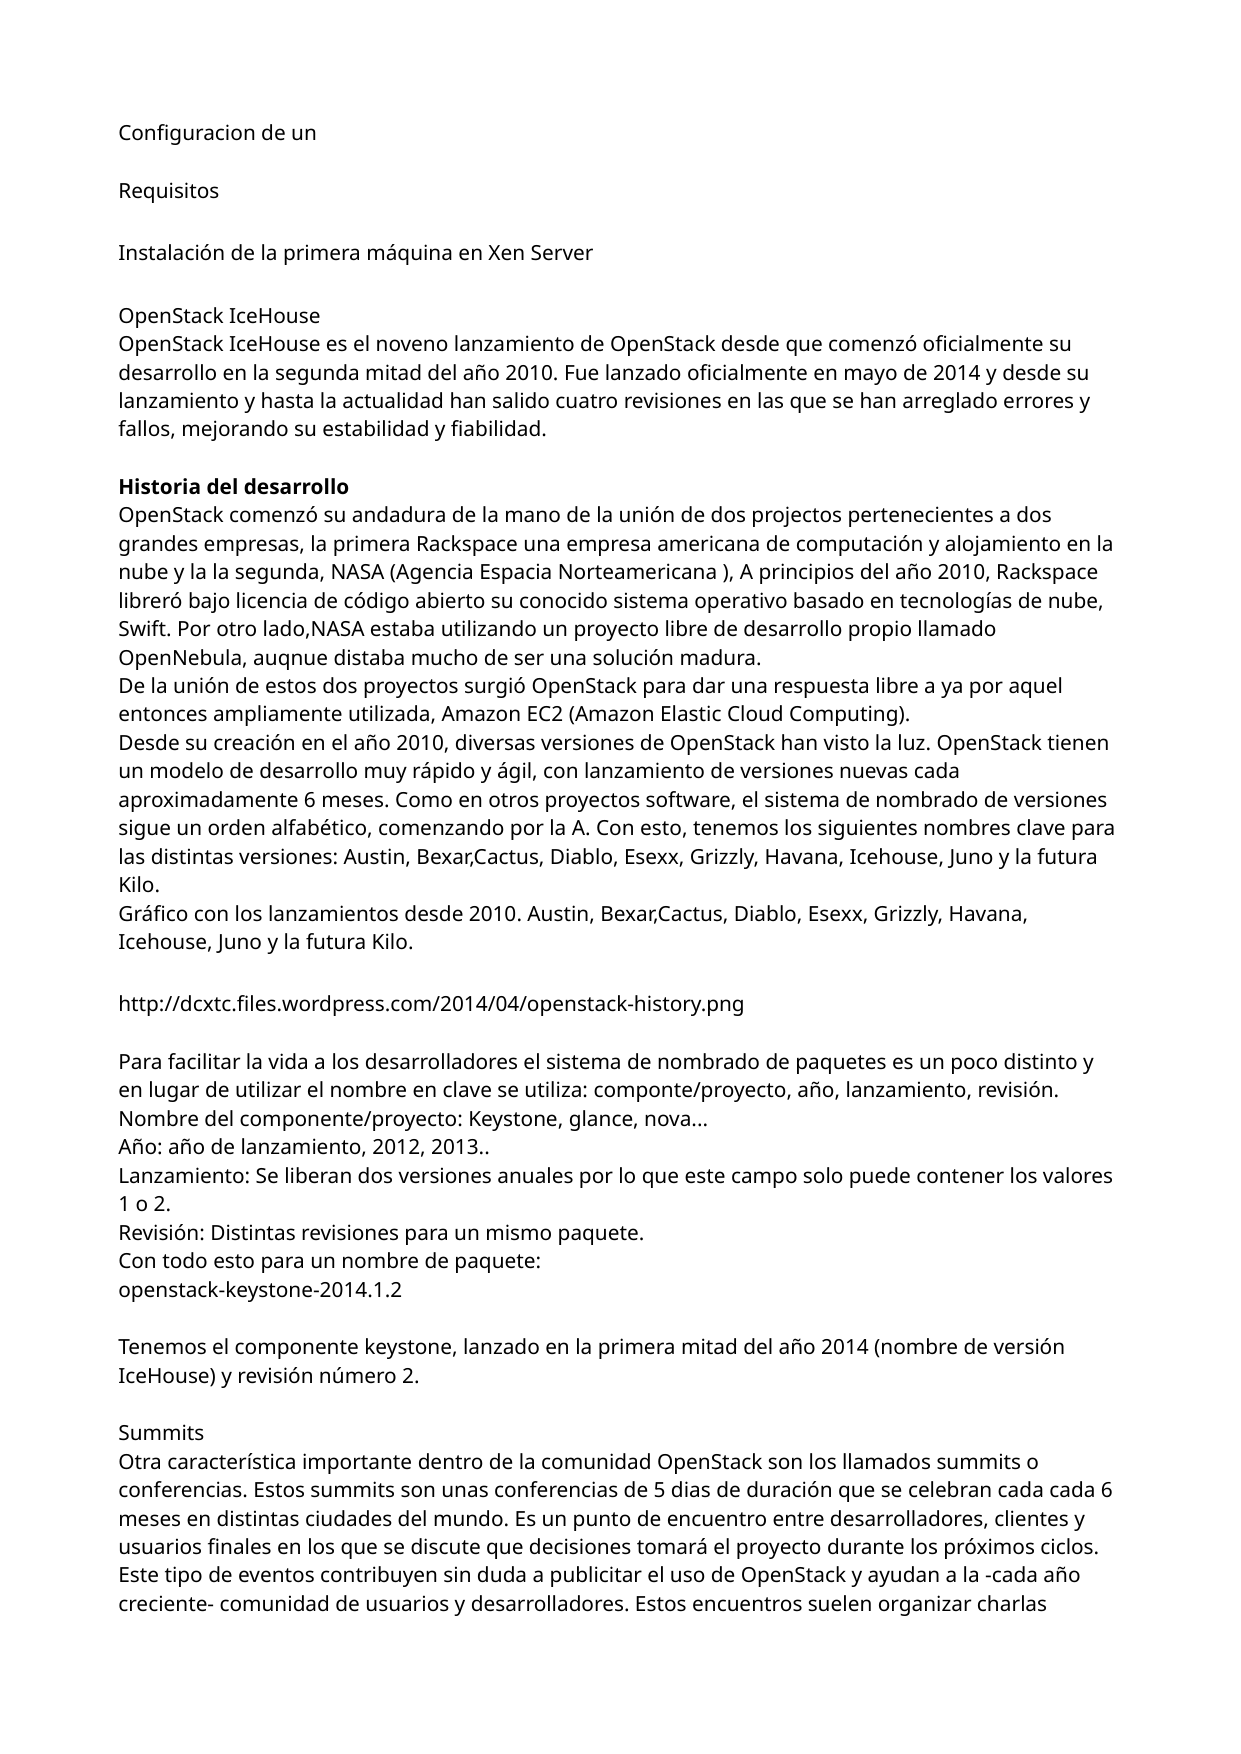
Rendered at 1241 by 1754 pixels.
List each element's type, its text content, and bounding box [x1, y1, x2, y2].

text Año: año de lanzamiento, 2012, 2013.. [118, 1132, 1122, 1161]
text Revisión: Distintas revisiones para un mismo paquete. [118, 1218, 1122, 1246]
text OpenStack IceHouse es el noveno lanzamiento de OpenStack desde que comenzó oficialmente su desarrollo en la segunda mitad del año 2010. Fue lanzado oficialmente en mayo de 2014 y desde su lanzamiento y hasta la actualidad han salido cuatro revisiones en las que se han arreglado errores y fallos, mejorando su estabilidad y fiabilidad. [118, 329, 1122, 443]
text Historia del desarrollo [118, 472, 1122, 501]
text Nombre del componente/proyecto: Keystone, glance, nova... [118, 1104, 1122, 1132]
text Lanzamiento: Se liberan dos versiones anuales por lo que este campo solo puede contener los valores 1 o 2. [118, 1161, 1122, 1218]
text OpenStack IceHouse [118, 301, 1122, 329]
text Con todo esto para un nombre de paquete: [118, 1246, 1122, 1275]
text Instalación de la primera máquina en Xen Server [118, 238, 1122, 267]
text openstack-keystone-2014.1.2 [118, 1275, 1122, 1303]
text Configuracion de un [118, 118, 1122, 147]
text http://dcxtc.files.wordpress.com/2014/04/openstack-history.png [118, 989, 1122, 1018]
text OpenStack comenzó su andadura de la mano de la unión de dos projectos pertenecientes a dos grandes empresas, la primera Rackspace una empresa americana de computación y alojamiento en la nube y la la segunda, NASA (Agencia Espacia Norteamericana ), A principios del año 2010, Rackspace libreró bajo licencia de código abierto su conocido sistema operativo basado en tecnologías de nube, Swift. Por otro lado,NASA estaba utilizando un proyecto libre de desarrollo propio llamado OpenNebula, auqnue distaba mucho de ser una solución madura. [118, 501, 1122, 671]
text Summits [118, 1418, 1122, 1447]
text Para facilitar la vida a los desarrolladores el sistema de nombrado de paquetes es un poco distinto y en lugar de utilizar el nombre en clave se utiliza: componte/proyecto, año, lanzamiento, revisión. [118, 1047, 1122, 1104]
text De la unión de estos dos proyectos surgió OpenStack para dar una respuesta libre a ya por aquel entonces ampliamente utilizada, Amazon EC2 (Amazon Elastic Cloud Computing). [118, 671, 1122, 728]
text Desde su creación en el año 2010, diversas versiones de OpenStack han visto la luz. OpenStack tienen un modelo de desarrollo muy rápido y ágil, con lanzamiento de versiones nuevas cada aproximadamente 6 meses. Como en otros proyectos software, el sistema de nombrado de versiones sigue un orden alfabético, comenzando por la A. Con esto, tenemos los siguientes nombres clave para las distintas versiones: Austin, Bexar,Cactus, Diablo, Esexx, Grizzly, Havana, Icehouse, Juno y la futura Kilo. [118, 728, 1122, 899]
text Tenemos el componente keystone, lanzado en la primera mitad del año 2014 (nombre de versión IceHouse) y revisión número 2. [118, 1332, 1122, 1389]
text Requisitos [118, 176, 1122, 204]
text Gráfico con los lanzamientos desde 2010. Austin, Bexar,Cactus, Diablo, Esexx, Grizzly, Havana, Icehouse, Juno y la futura Kilo. [118, 899, 1122, 956]
text Otra característica importante dentro de la comunidad OpenStack son los llamados summits o conferencias. Estos summits son unas conferencias de 5 dias de duración que se celebran cada cada 6 meses en distintas ciudades del mundo. Es un punto de encuentro entre desarrolladores, clientes y usuarios finales en los que se discute que decisiones tomará el proyecto durante los próximos ciclos. Este tipo de eventos contribuyen sin duda a publicitar el uso de OpenStack y ayudan a la -cada año creciente- comunidad de usuarios y desarrolladores. Estos encuentros suelen organizar charlas [118, 1447, 1122, 1617]
